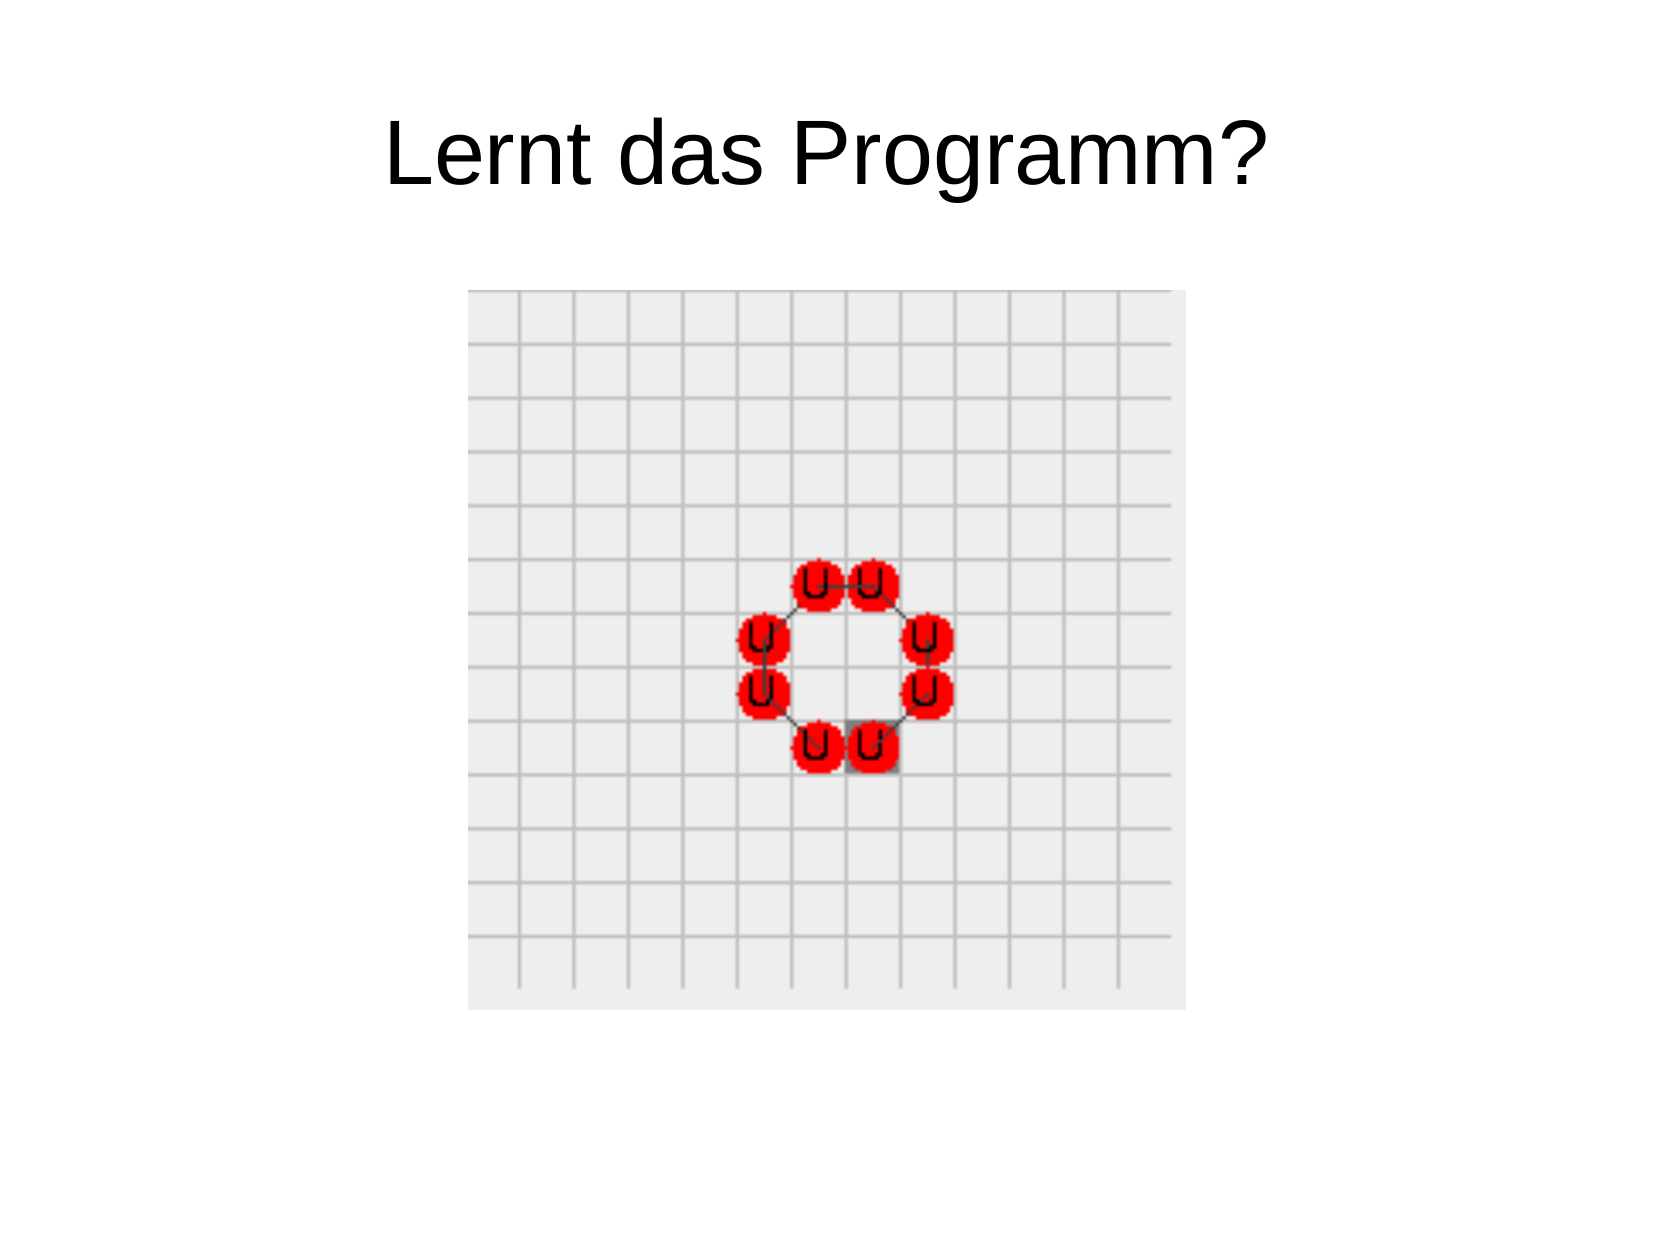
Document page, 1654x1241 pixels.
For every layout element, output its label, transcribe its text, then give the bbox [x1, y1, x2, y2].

picture [468, 290, 1186, 1010]
title Lernt das Programm? [82, 49, 1571, 257]
